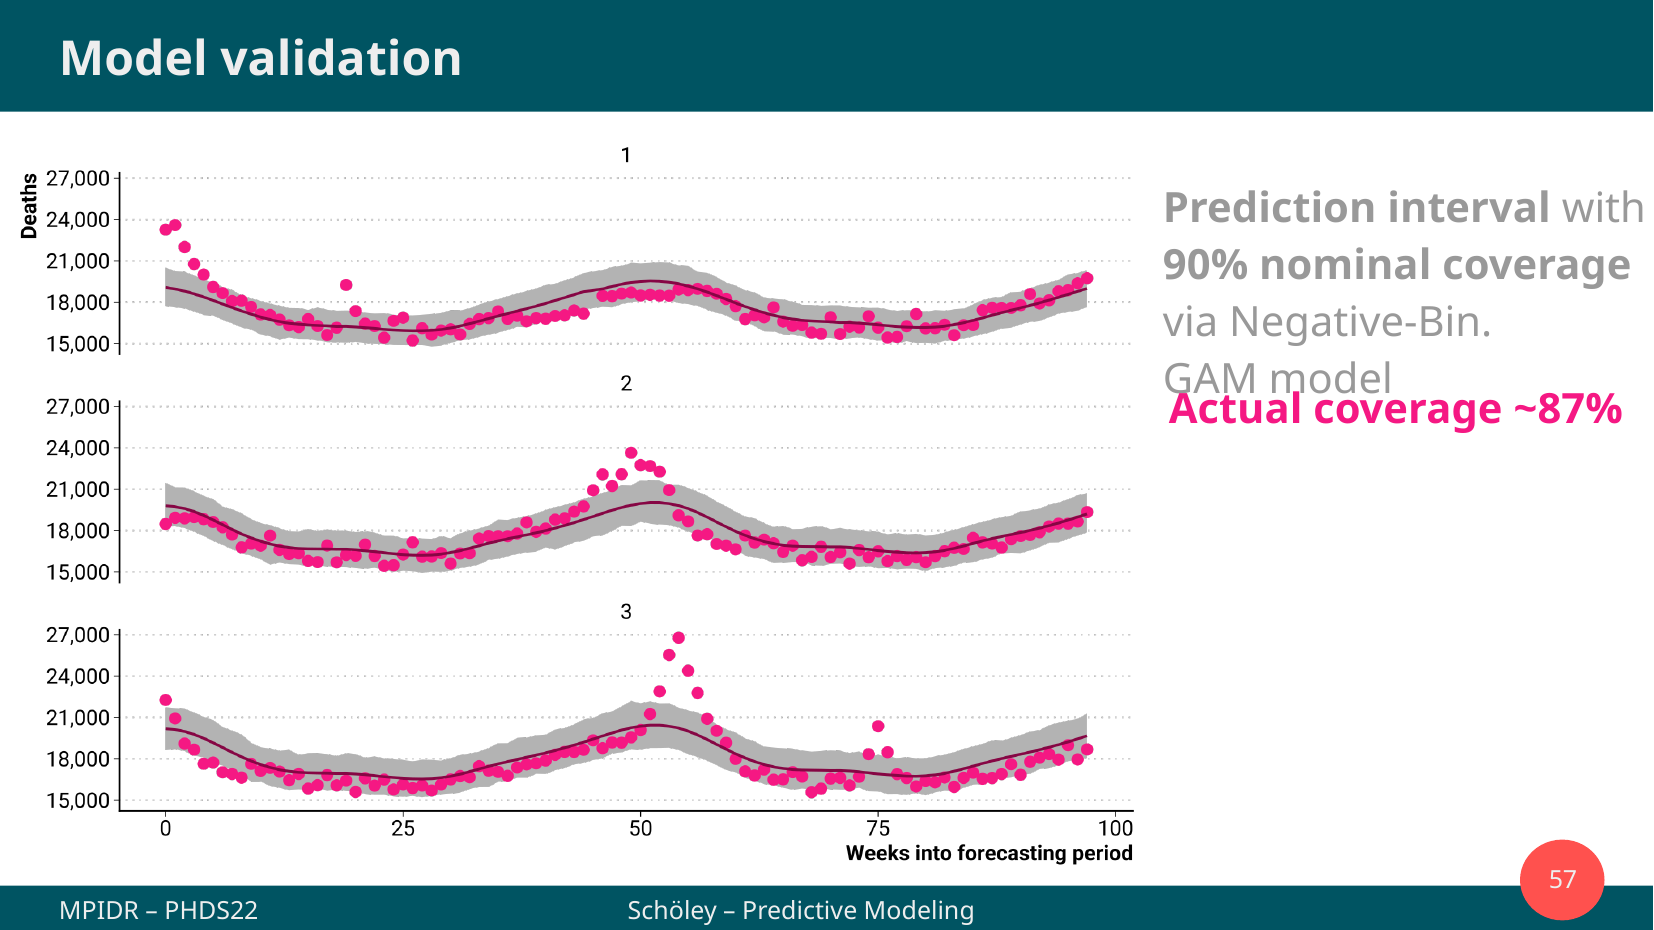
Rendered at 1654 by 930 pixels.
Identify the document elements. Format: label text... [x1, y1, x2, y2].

title Model validation [58, 0, 1594, 117]
text_box Actual coverage ~87% [1154, 371, 1604, 485]
text_box Prediction interval with 90% nominal coverage via Negative-Bin. GAM model [1148, 170, 1611, 431]
picture [10, 127, 1143, 875]
